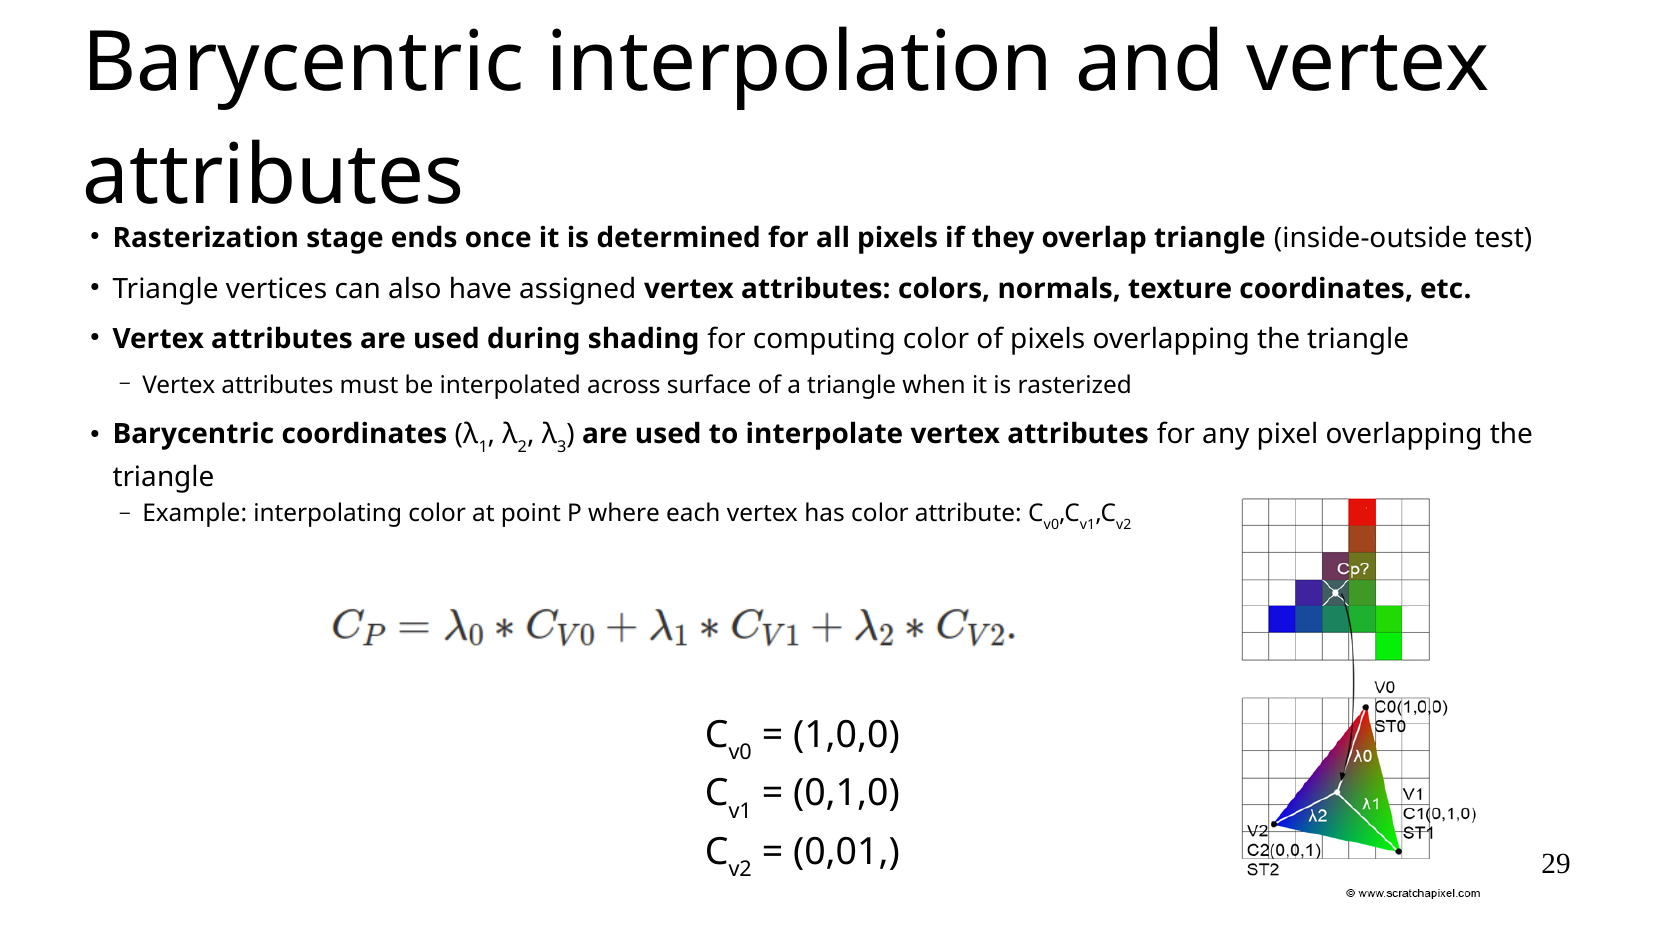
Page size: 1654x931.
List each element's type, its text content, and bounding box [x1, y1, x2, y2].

picture [1215, 479, 1482, 901]
picture [302, 569, 1036, 675]
list Rasterization stage ends once it is determined for all pixels if they overlap triangle (inside-outside test) Triangle vertices can also have assigned vertex attributes: colors, normals, texture coordinates, etc. Vertex attributes are used during shading for computing color of pixels overlapping the triangle Vertex attributes must be interpolated across surface of a triangle when it is rasterized Barycentric coordinates (λ1, λ2, λ3) are used to interpolate vertex attributes for any pixel overlapping the triangle Example: interpolating color at point P where each vertex has color attribute: Cv0,Cv1,Cv2 [82, 217, 1571, 556]
title Barycentric interpolation and vertex attributes [82, 37, 1571, 193]
text_box Cv0 = (1,0,0) Cv1 = (0,1,0) Cv2 = (0,01,) [690, 699, 994, 875]
